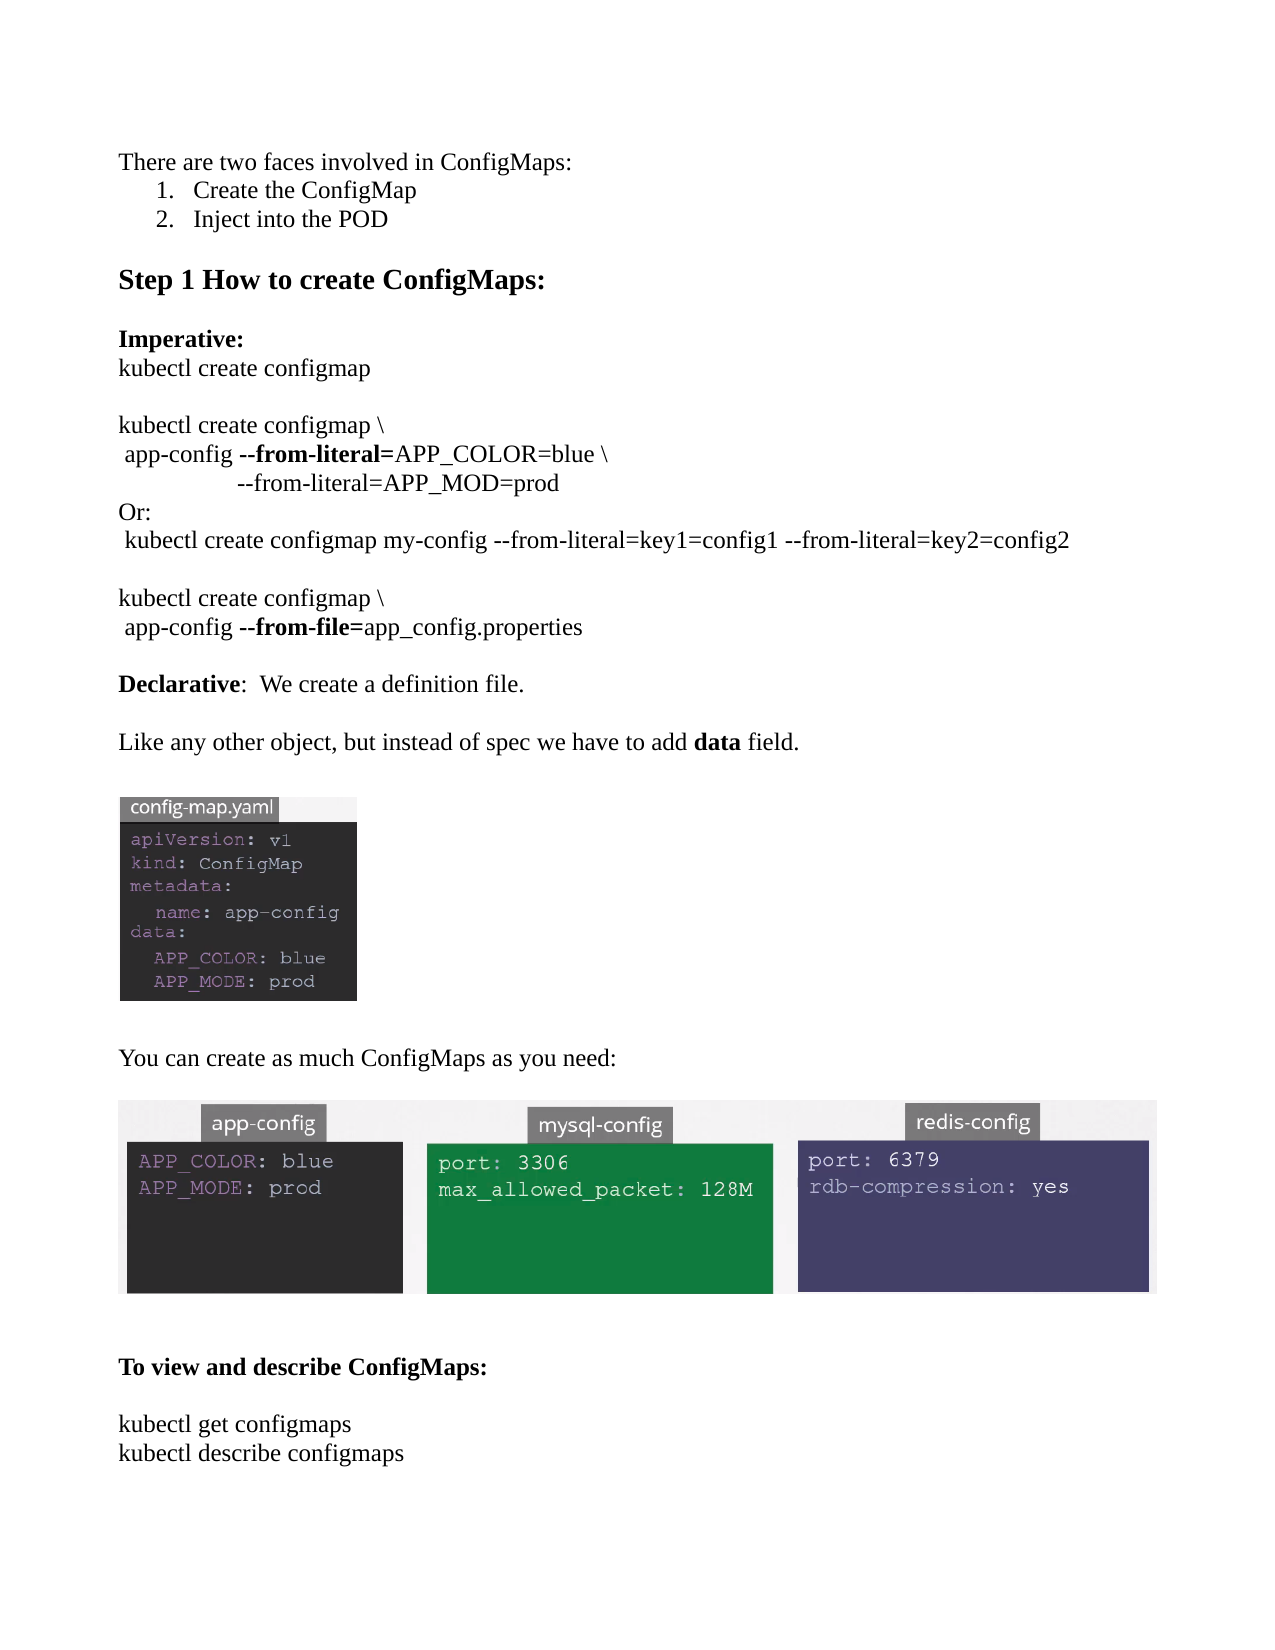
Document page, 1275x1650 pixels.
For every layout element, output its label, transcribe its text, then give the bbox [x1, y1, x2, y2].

text kubectl create configmap \ [118, 583, 1157, 612]
text There are two faces involved in ConfigMaps: [118, 147, 1157, 176]
text Step 1 How to create ConfigMaps: [118, 262, 1157, 295]
picture [118, 797, 357, 1001]
text app-config --from-file=app_config.properties [118, 612, 1157, 640]
text Like any other object, but instead of spec we have to add data field. [118, 727, 1157, 755]
text You can create as much ConfigMaps as you need: [118, 1043, 1157, 1072]
text Imperative: [118, 324, 1157, 353]
list Inject into the POD [156, 204, 1157, 233]
text kubectl get configmaps [118, 1409, 1157, 1438]
picture [118, 1100, 1157, 1294]
text To view and describe ConfigMaps: [118, 1352, 1157, 1380]
text Declarative: We create a definition file. [118, 669, 1157, 698]
text kubectl create configmap [118, 353, 1157, 382]
text kubectl describe configmaps [118, 1438, 1157, 1467]
text kubectl create configmap \ [118, 410, 1157, 439]
text app-config --from-literal=APP_COLOR=blue \ [118, 439, 1157, 468]
text Or: [118, 497, 1157, 525]
text kubectl create configmap my-config --from-literal=key1=config1 --from-literal=key2=config2 [118, 525, 1157, 554]
list Create the ConfigMap [156, 176, 1157, 204]
text --from-literal=APP_MOD=prod [118, 468, 1157, 497]
